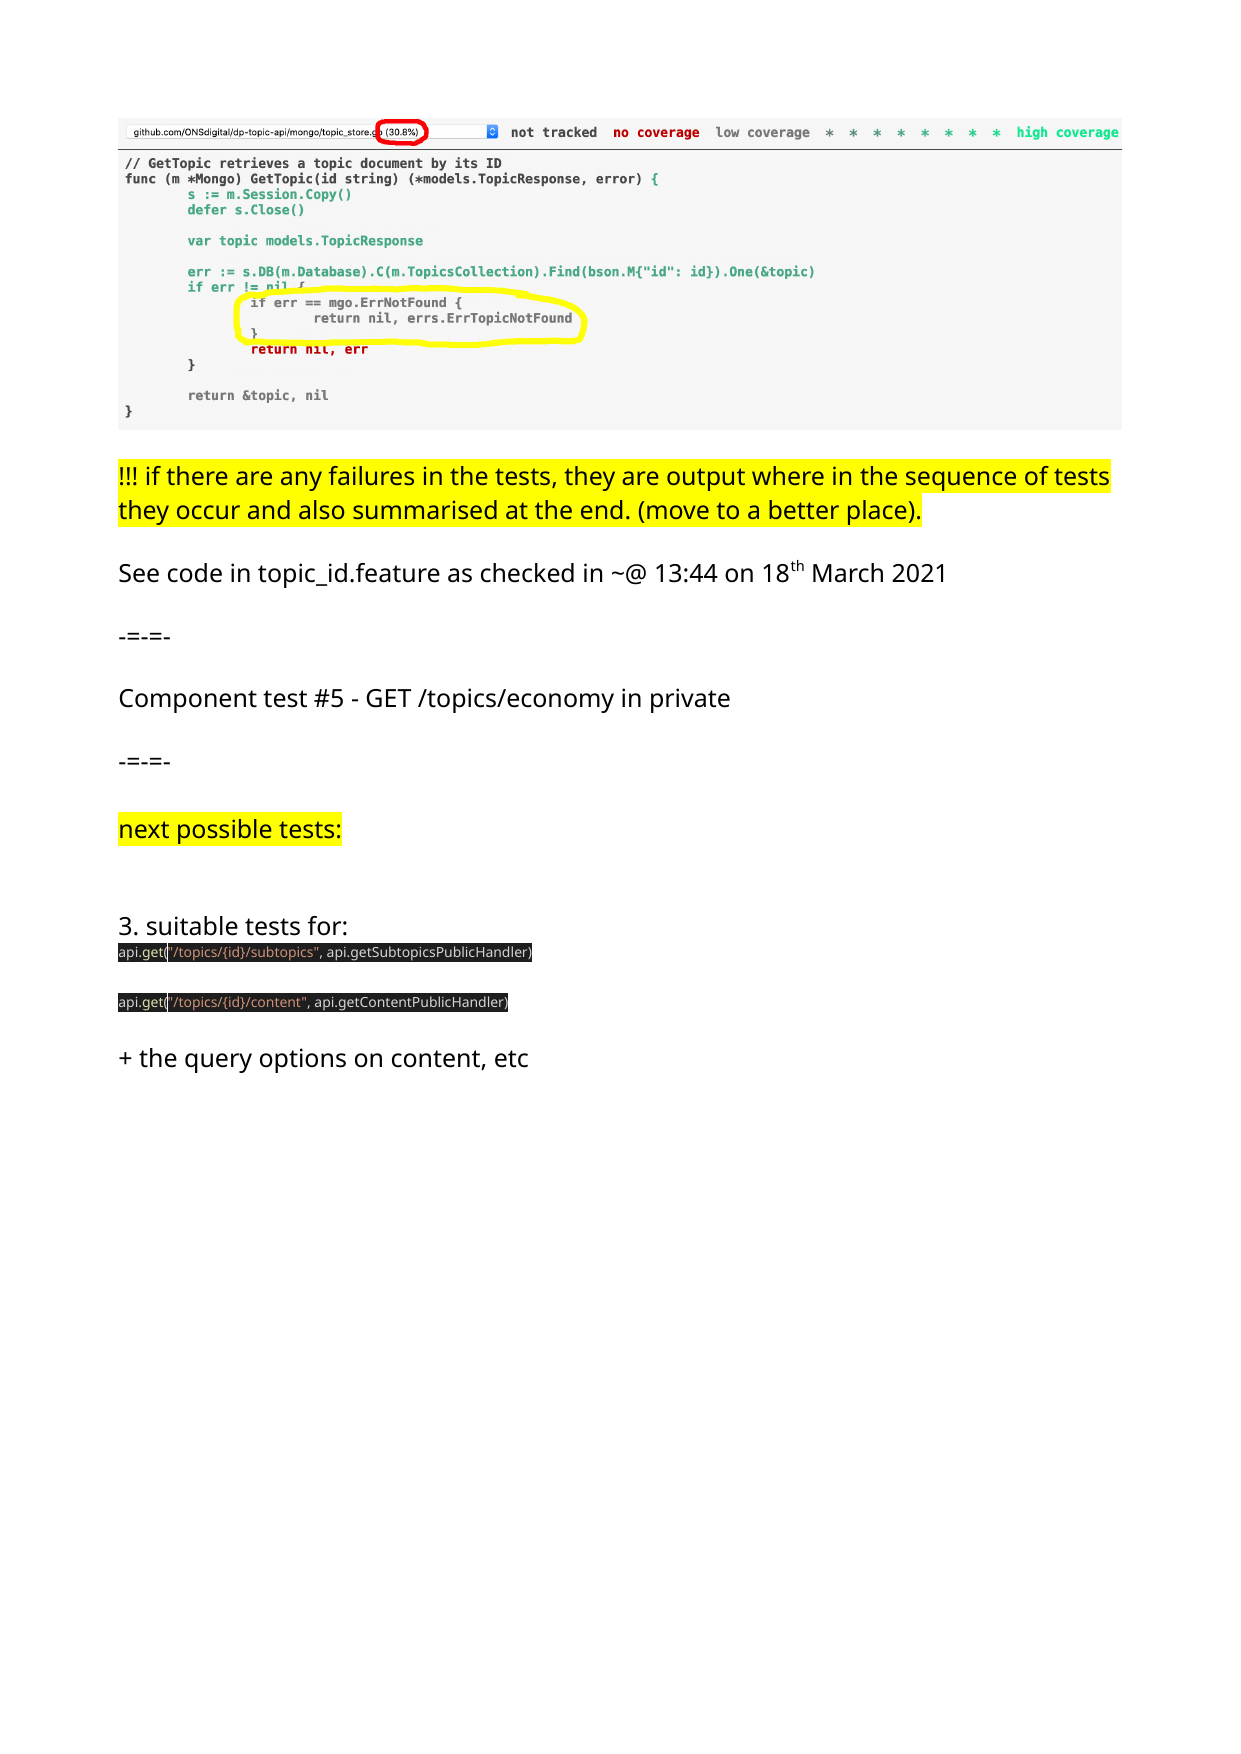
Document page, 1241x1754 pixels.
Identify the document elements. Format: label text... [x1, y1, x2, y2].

text + the query options on content, etc [118, 1041, 1122, 1074]
text See code in topic_id.feature as checked in ~@ 13:44 on 18th March 2021 [118, 556, 1122, 589]
text 3. suitable tests for: [118, 909, 1122, 943]
text api.get("/topics/{id}/subtopics", api.getSubtopicsPublicHandler) [118, 943, 1122, 962]
text -=-=- [118, 744, 1122, 778]
text next possible tests: [118, 812, 1122, 846]
text !!! if there are any failures in the tests, they are output where in the sequence of tests they occur and also summarised at the end. (move to a better place). [118, 459, 1122, 527]
text api.get("/topics/{id}/content", api.getContentPublicHandler) [118, 991, 1122, 1012]
text Component test #5 - GET /topics/economy in private [118, 681, 1122, 715]
text -=-=- [118, 618, 1122, 652]
picture [118, 118, 1123, 430]
